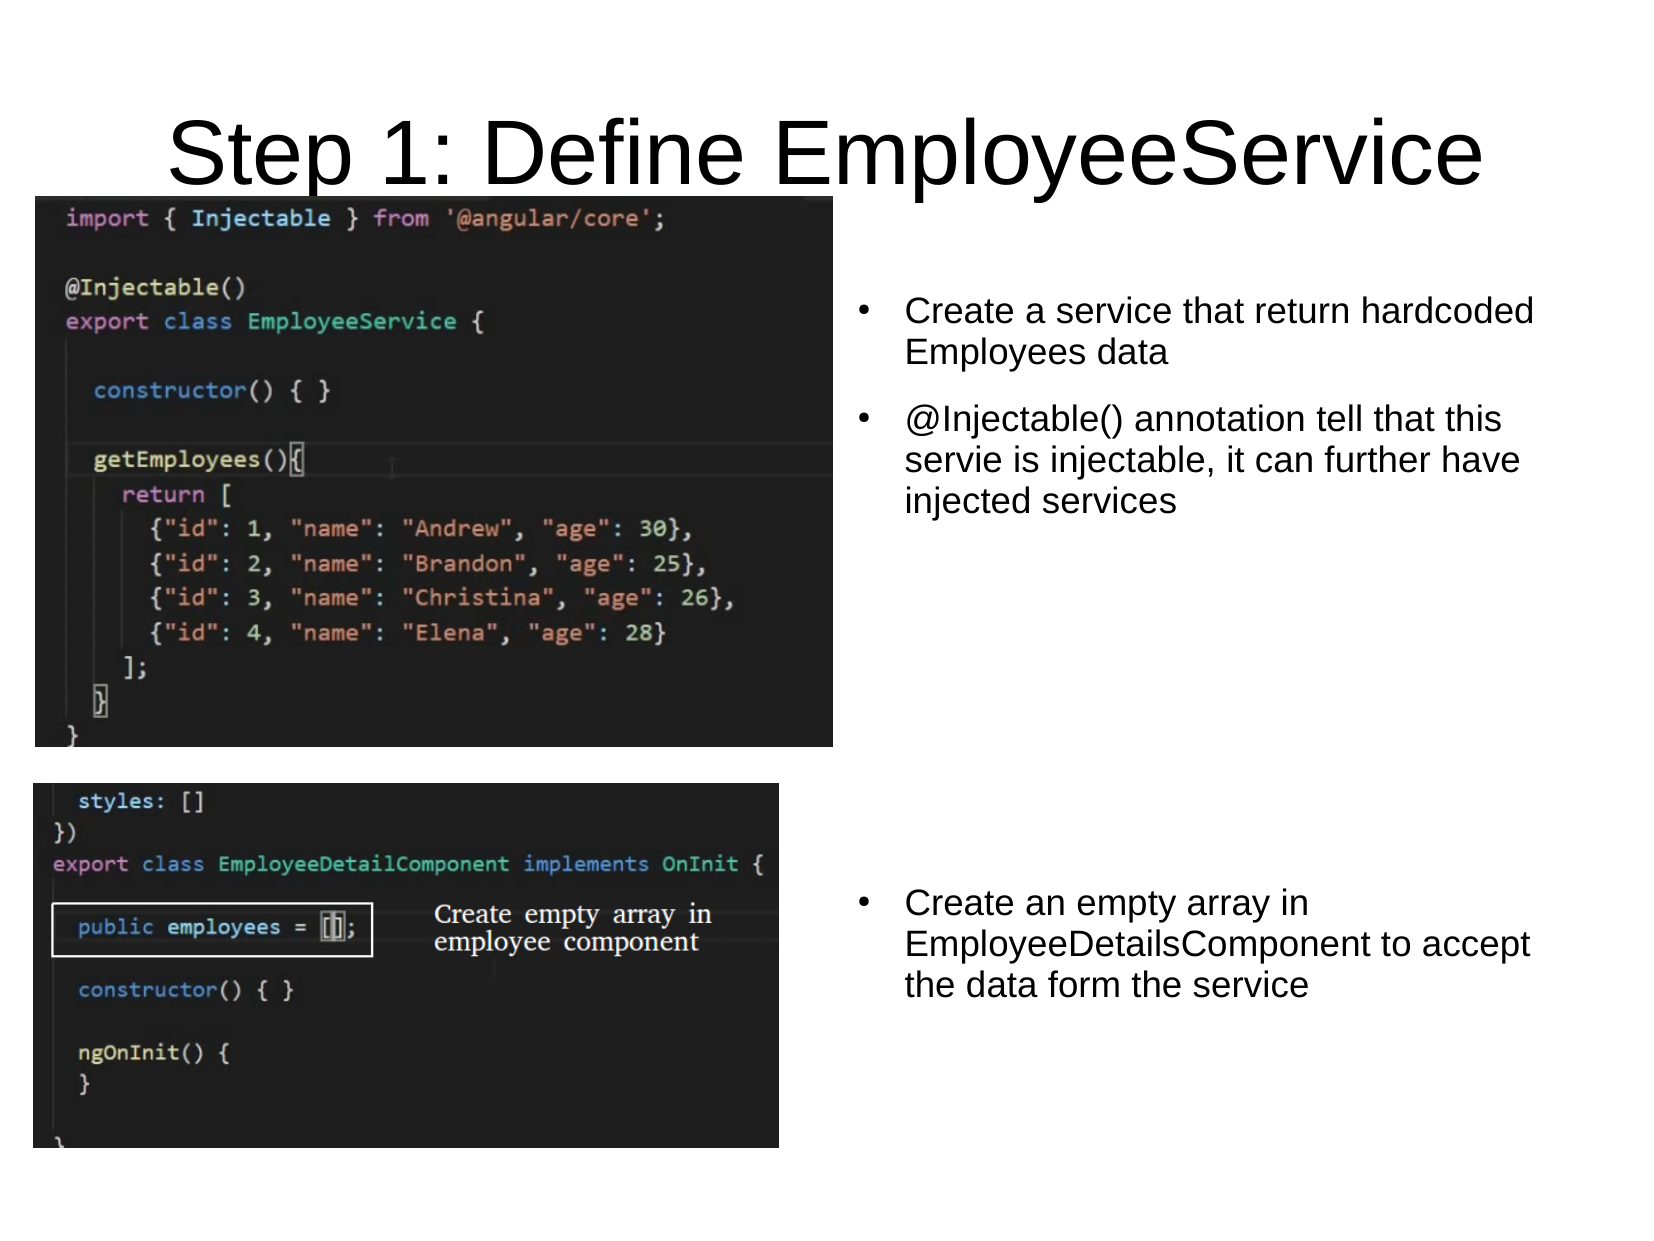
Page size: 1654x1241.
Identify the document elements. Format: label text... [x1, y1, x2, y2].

title Step 1: Define EmployeeService [82, 49, 1571, 257]
picture [35, 196, 833, 747]
list Create a service that return hardcoded Employees data @Injectable() annotation tell that this servie is injectable, it can further have injected services Create an empty array in EmployeeDetailsComponent to accept the data form the service [842, 290, 1571, 1010]
picture [33, 783, 779, 1148]
